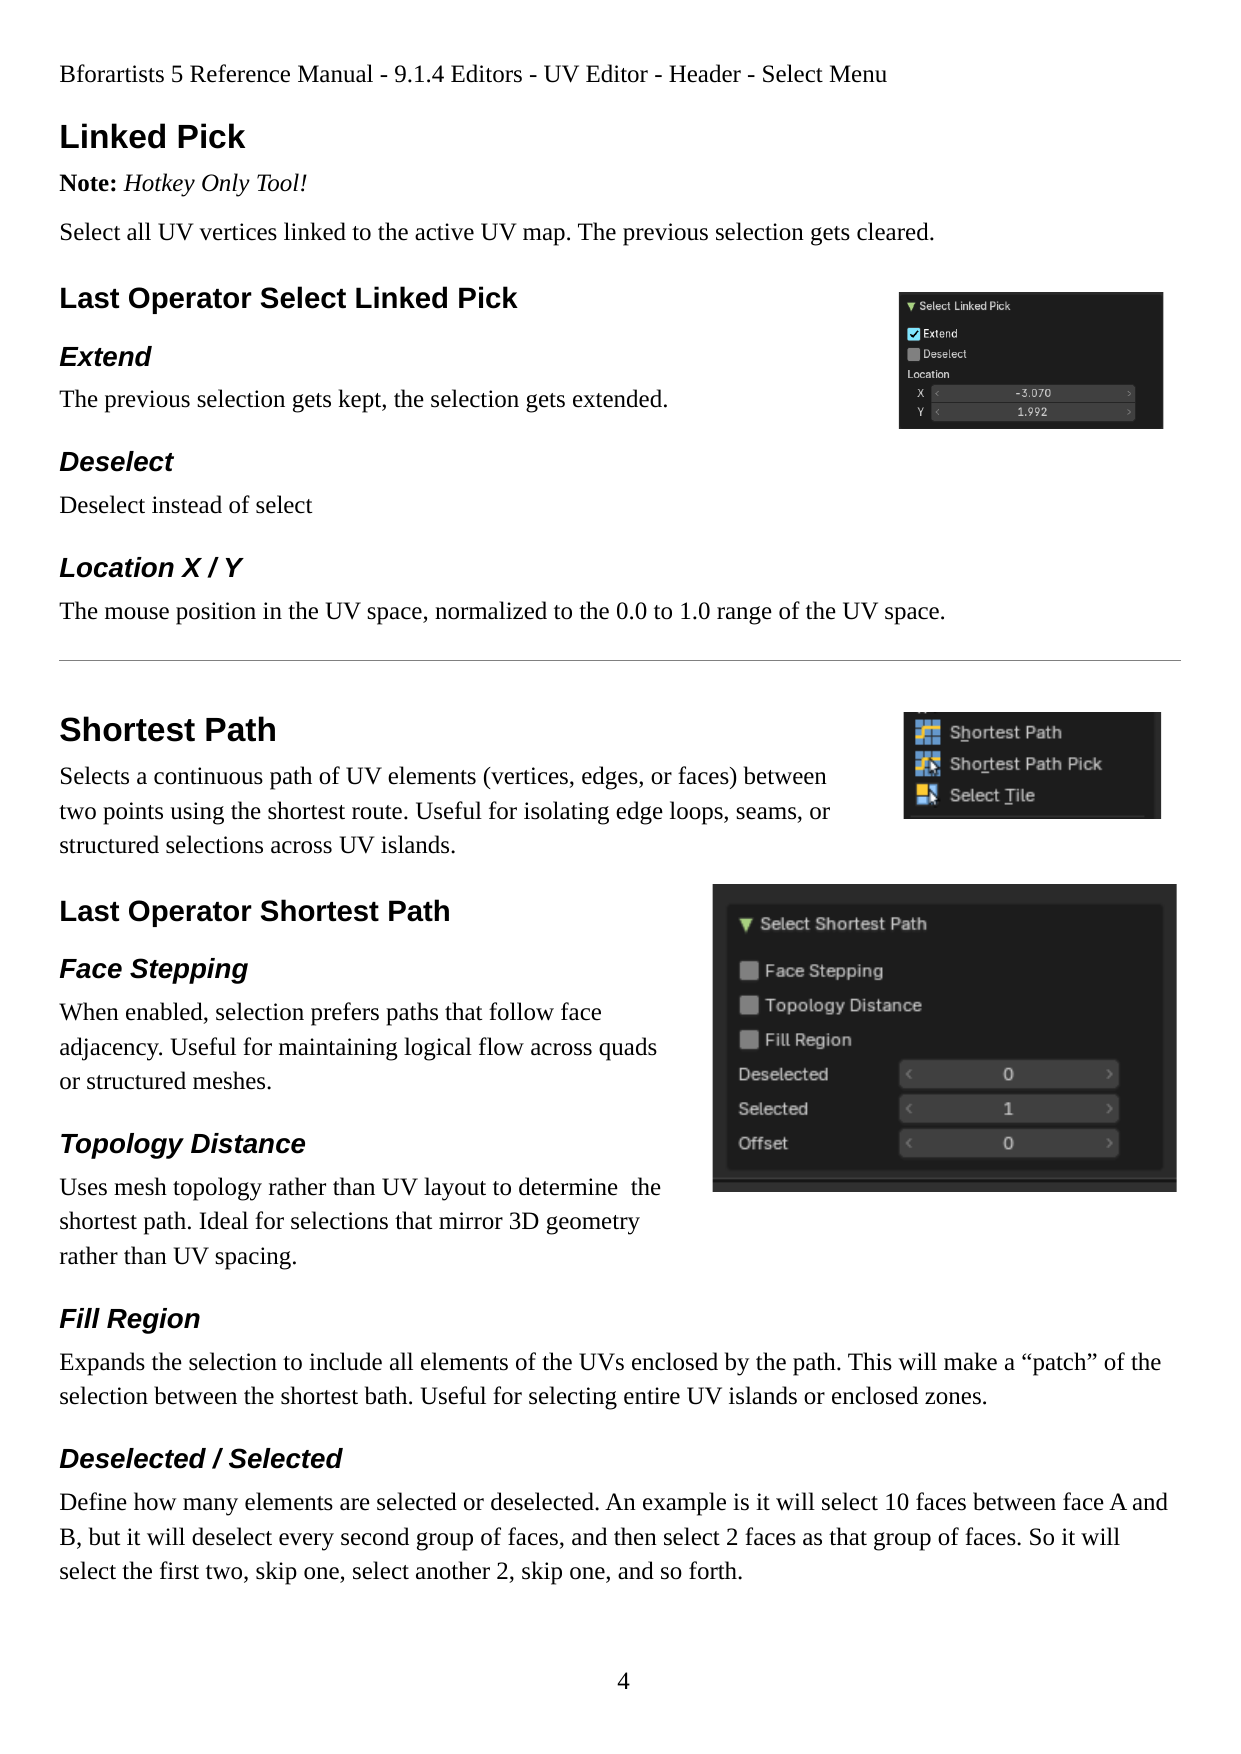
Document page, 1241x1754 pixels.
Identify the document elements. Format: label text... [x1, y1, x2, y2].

subtitle Fill Region [59, 1302, 1181, 1334]
subtitle Location X / Y [59, 552, 1181, 584]
picture [712, 884, 1177, 1192]
text When enabled, selection prefers paths that follow face adjacency. Useful for maintaining logical flow across quads or structured meshes. [59, 997, 712, 1095]
text Note: Hotkey Only Tool! [59, 168, 1181, 197]
subtitle Last Operator Select Linked Pick [59, 281, 1181, 315]
text Deselect instead of select [59, 490, 1181, 519]
text Define how many elements are selected or deselected. An example is it will select 10 faces between face A and B, but it will deselect every second group of faces, and then select 2 faces as that group of faces. So it will select the first two, skip one, select another 2, skip one, and so forth. [59, 1487, 1181, 1585]
subtitle Last Operator Shortest Path [59, 894, 712, 928]
picture [898, 292, 1164, 429]
subtitle Linked Pick [59, 117, 1181, 156]
text Uses mesh topology rather than UV layout to determine the shortest path. Ideal for selections that mirror 3D geometry rather than UV spacing. [59, 1172, 1181, 1270]
subtitle Shortest Path [59, 710, 1181, 749]
text The previous selection gets kept, the selection gets extended. [59, 384, 898, 413]
text Expands the selection to include all elements of the UVs enclosed by the path. This will make a “patch” of the selection between the shortest bath. Useful for selecting entire UV islands or enclosed zones. [59, 1347, 1181, 1410]
text Selects a continuous path of UV elements (vertices, edges, or faces) between two points using the shortest route. Useful for isolating edge loops, seams, or structured selections across UV islands. [59, 761, 1181, 859]
subtitle Extend [59, 340, 898, 372]
picture [903, 712, 1162, 819]
subtitle Deselect [59, 446, 1181, 478]
subtitle [1164, 340, 1181, 372]
subtitle Topology Distance [59, 1128, 712, 1159]
subtitle Face Stepping [59, 953, 712, 984]
text The mouse position in the UV space, normalized to the 0.0 to 1.0 range of the UV space. [59, 596, 1181, 625]
subtitle Deselected / Selected [59, 1443, 1181, 1475]
text Select all UV vertices linked to the active UV map. The previous selection gets cleared. [59, 217, 1181, 246]
